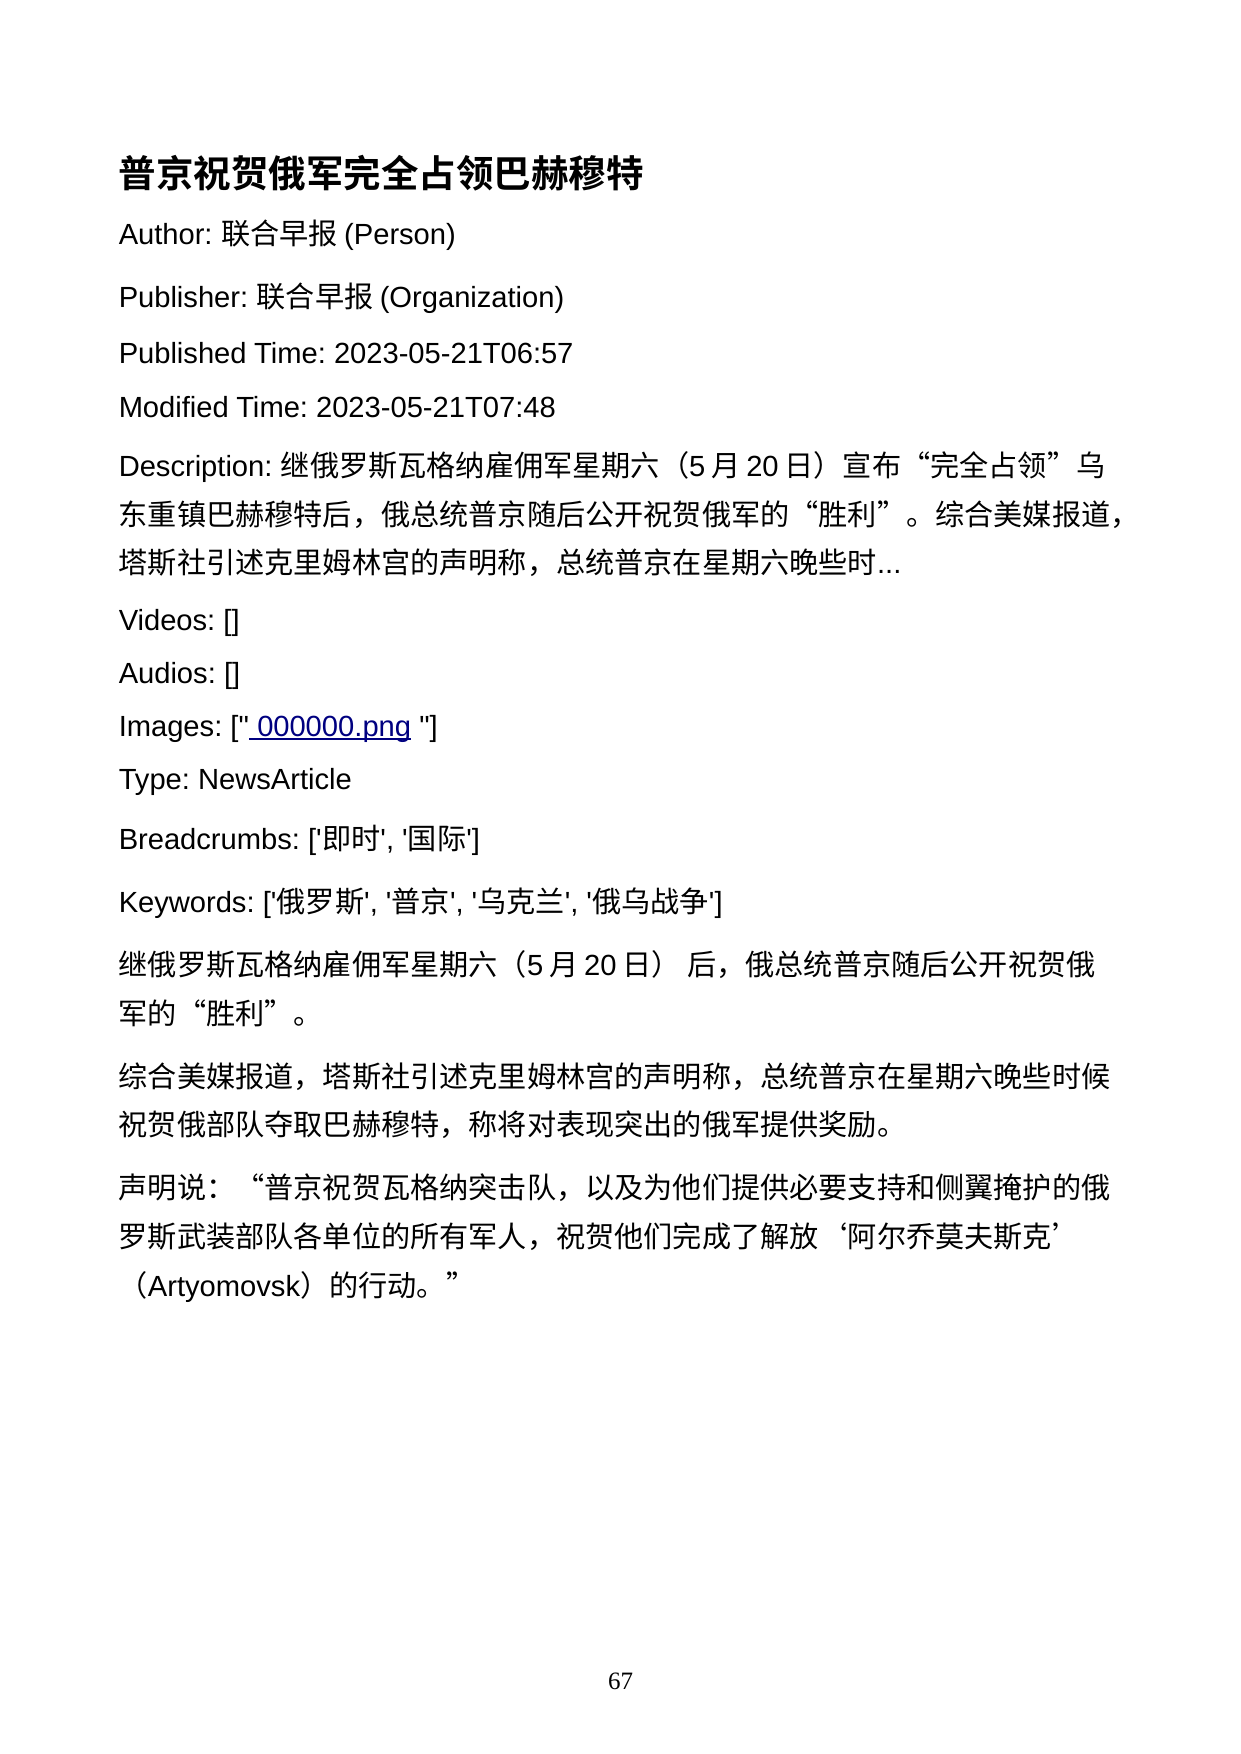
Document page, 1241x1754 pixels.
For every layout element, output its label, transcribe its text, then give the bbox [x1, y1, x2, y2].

text Images: [" 000000.png "] [118, 709, 1122, 743]
text Modified Time: 2023-05-21T07:48 [118, 390, 1122, 423]
text Published Time: 2023-05-21T06:57 [118, 337, 1122, 370]
text Description: 继俄罗斯瓦格纳雇佣军星期六（5月20日）宣布“完全占领”乌东重镇巴赫穆特后，俄总统普京随后公开祝贺俄军的“胜利”。综合美媒报道，塔斯社引述克里姆林宫的声明称，总统普京在星期六晚些时... [118, 443, 1122, 582]
text 继俄罗斯瓦格纳雇佣军星期六（5月20日） 后，俄总统普京随后公开祝贺俄军的“胜利”。 [118, 942, 1122, 1033]
text Videos: [] [118, 603, 1122, 637]
text Type: NewsArticle [118, 762, 1122, 796]
text Keywords: ['俄罗斯', '普京', '乌克兰', '俄乌战争'] [118, 879, 1122, 921]
text Publisher: 联合早报 (Organization) [118, 273, 1122, 316]
text Author: 联合早报 (Person) [118, 210, 1122, 253]
text 声明说：“普京祝贺瓦格纳突击队，以及为他们提供必要支持和侧翼掩护的俄罗斯武装部队各单位的所有军人，祝贺他们完成了解放‘阿尔乔莫夫斯克’（Artyomovsk）的行动。” [118, 1165, 1122, 1304]
text Breadcrumbs: ['即时', '国际'] [118, 816, 1122, 858]
text Audios: [] [118, 656, 1122, 690]
subtitle 普京祝贺俄军完全占领巴赫穆特 [118, 143, 1122, 198]
text 综合美媒报道，塔斯社引述克里姆林宫的声明称，总统普京在星期六晚些时候祝贺俄部队夺取巴赫穆特，称将对表现突出的俄军提供奖励。 [118, 1053, 1122, 1144]
